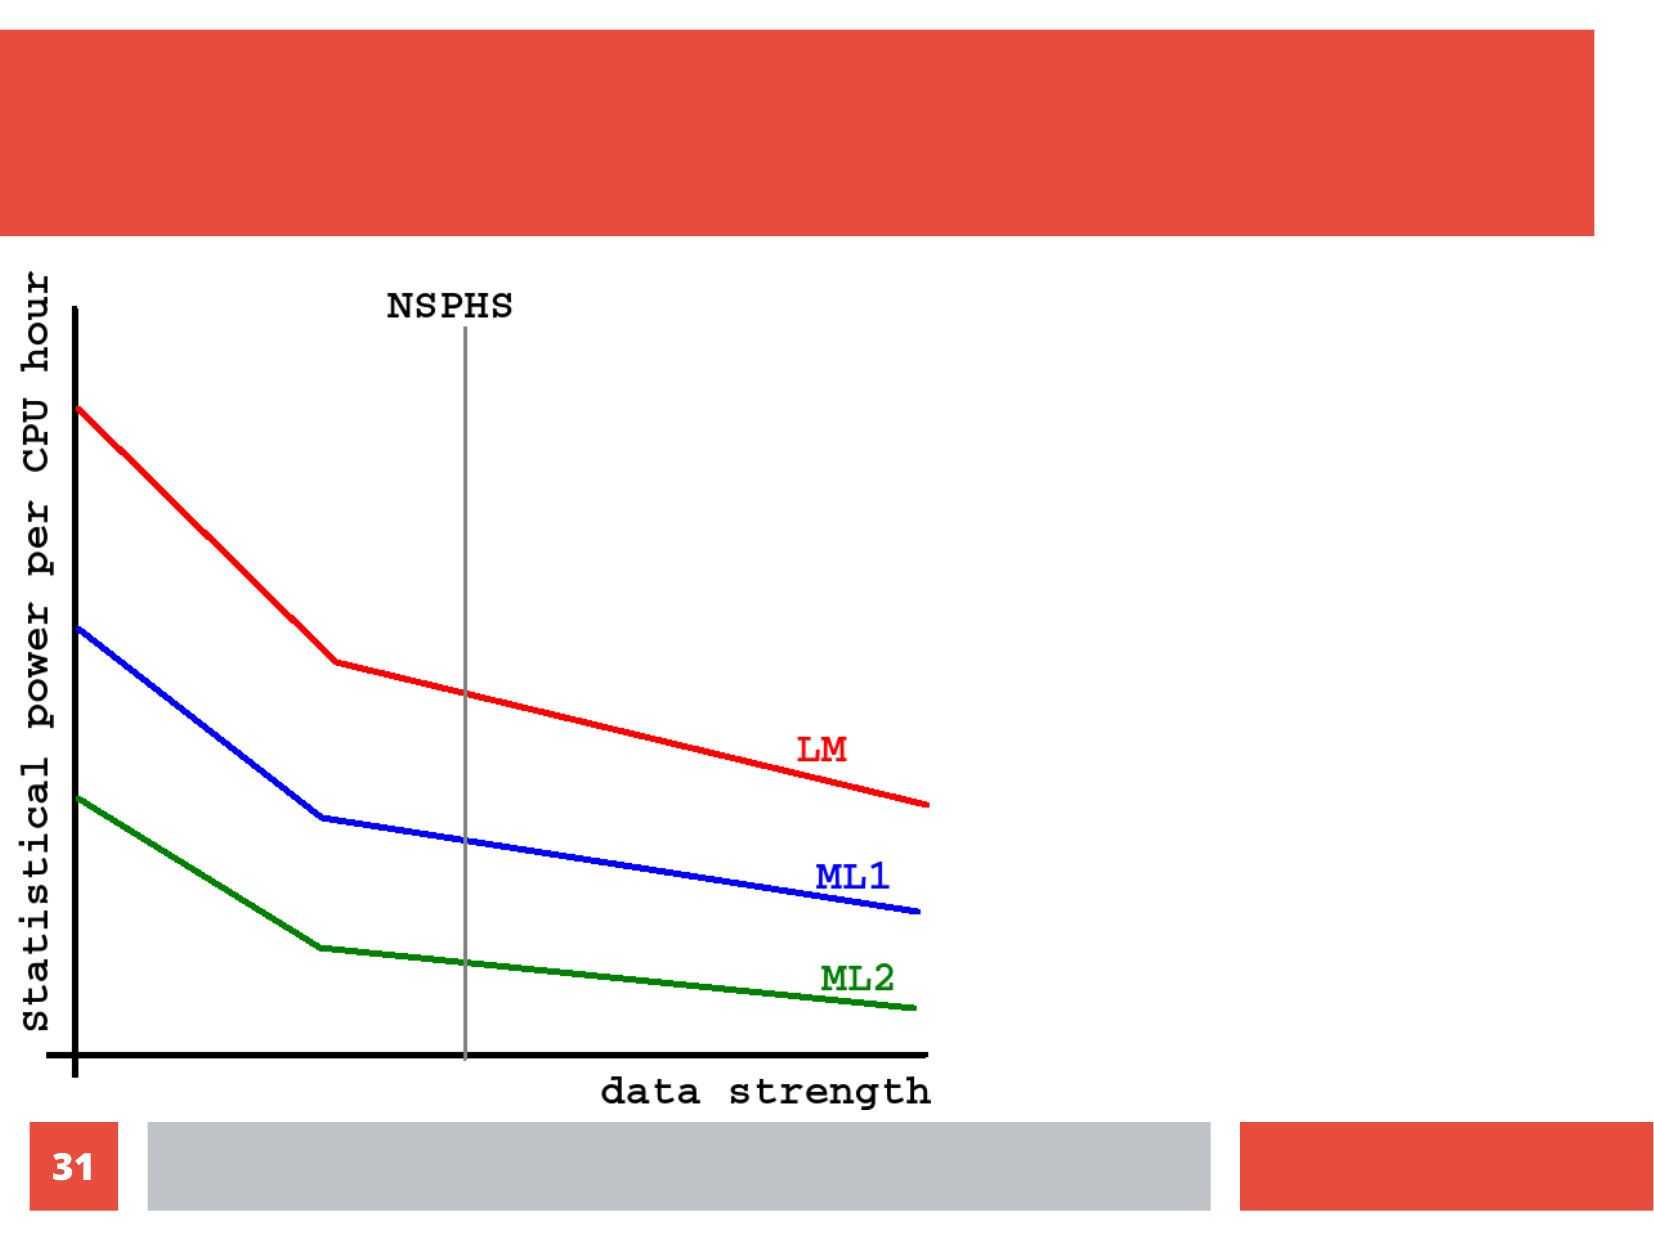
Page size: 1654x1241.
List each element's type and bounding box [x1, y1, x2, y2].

picture [18, 270, 931, 1111]
